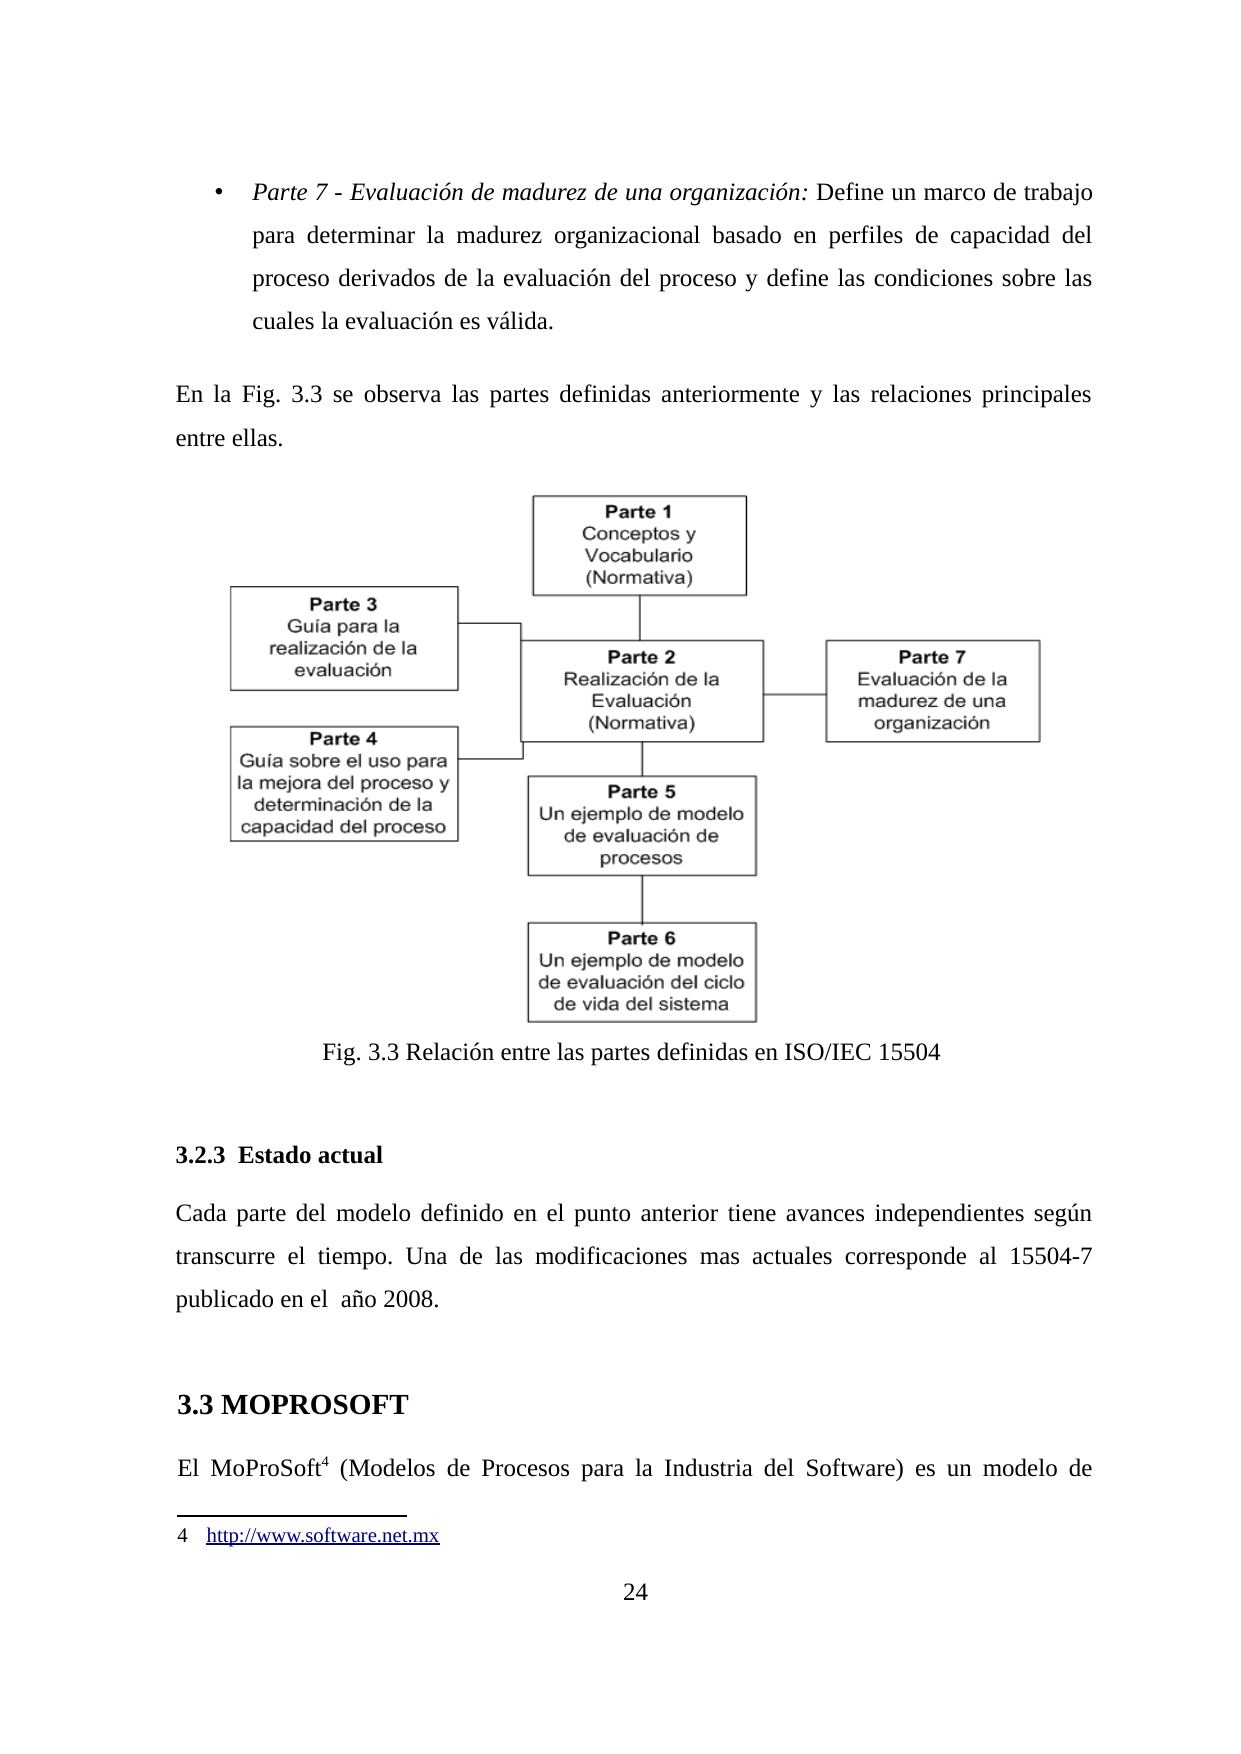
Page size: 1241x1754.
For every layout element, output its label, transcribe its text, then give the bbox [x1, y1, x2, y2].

subtitle 3.3 MOPROSOFT [177, 1387, 1093, 1421]
text http://www.software.net.mx [177, 1522, 1093, 1547]
text El MoProSoft (Modelos de Procesos para la Industria del Software) es un modelo de [175, 1453, 1093, 1481]
list Fig. 3.3 Relación entre las partes definidas en ISO/IEC 15504 [175, 1023, 1093, 1066]
list 3.2.3 Estado actual [175, 1140, 1093, 1169]
list Parte 7 - Evaluación de madurez de una organización: Define un marco de trabajo para determinar la madurez organizacional basado en perfiles de capacidad del proceso derivados de la evaluación del proceso y define las condiciones sobre las cuales la evaluación es válida. [214, 177, 1093, 335]
list Cada parte del modelo definido en el punto anterior tiene avances independientes según transcurre el tiempo. Una de las modificaciones mas actuales corresponde al 15504-7 publicado en el año 2008. [175, 1198, 1093, 1313]
list En la Fig. 3.3 se observa las partes definidas anteriormente y las relaciones principales entre ellas. [175, 379, 1093, 451]
picture [229, 495, 1041, 1023]
